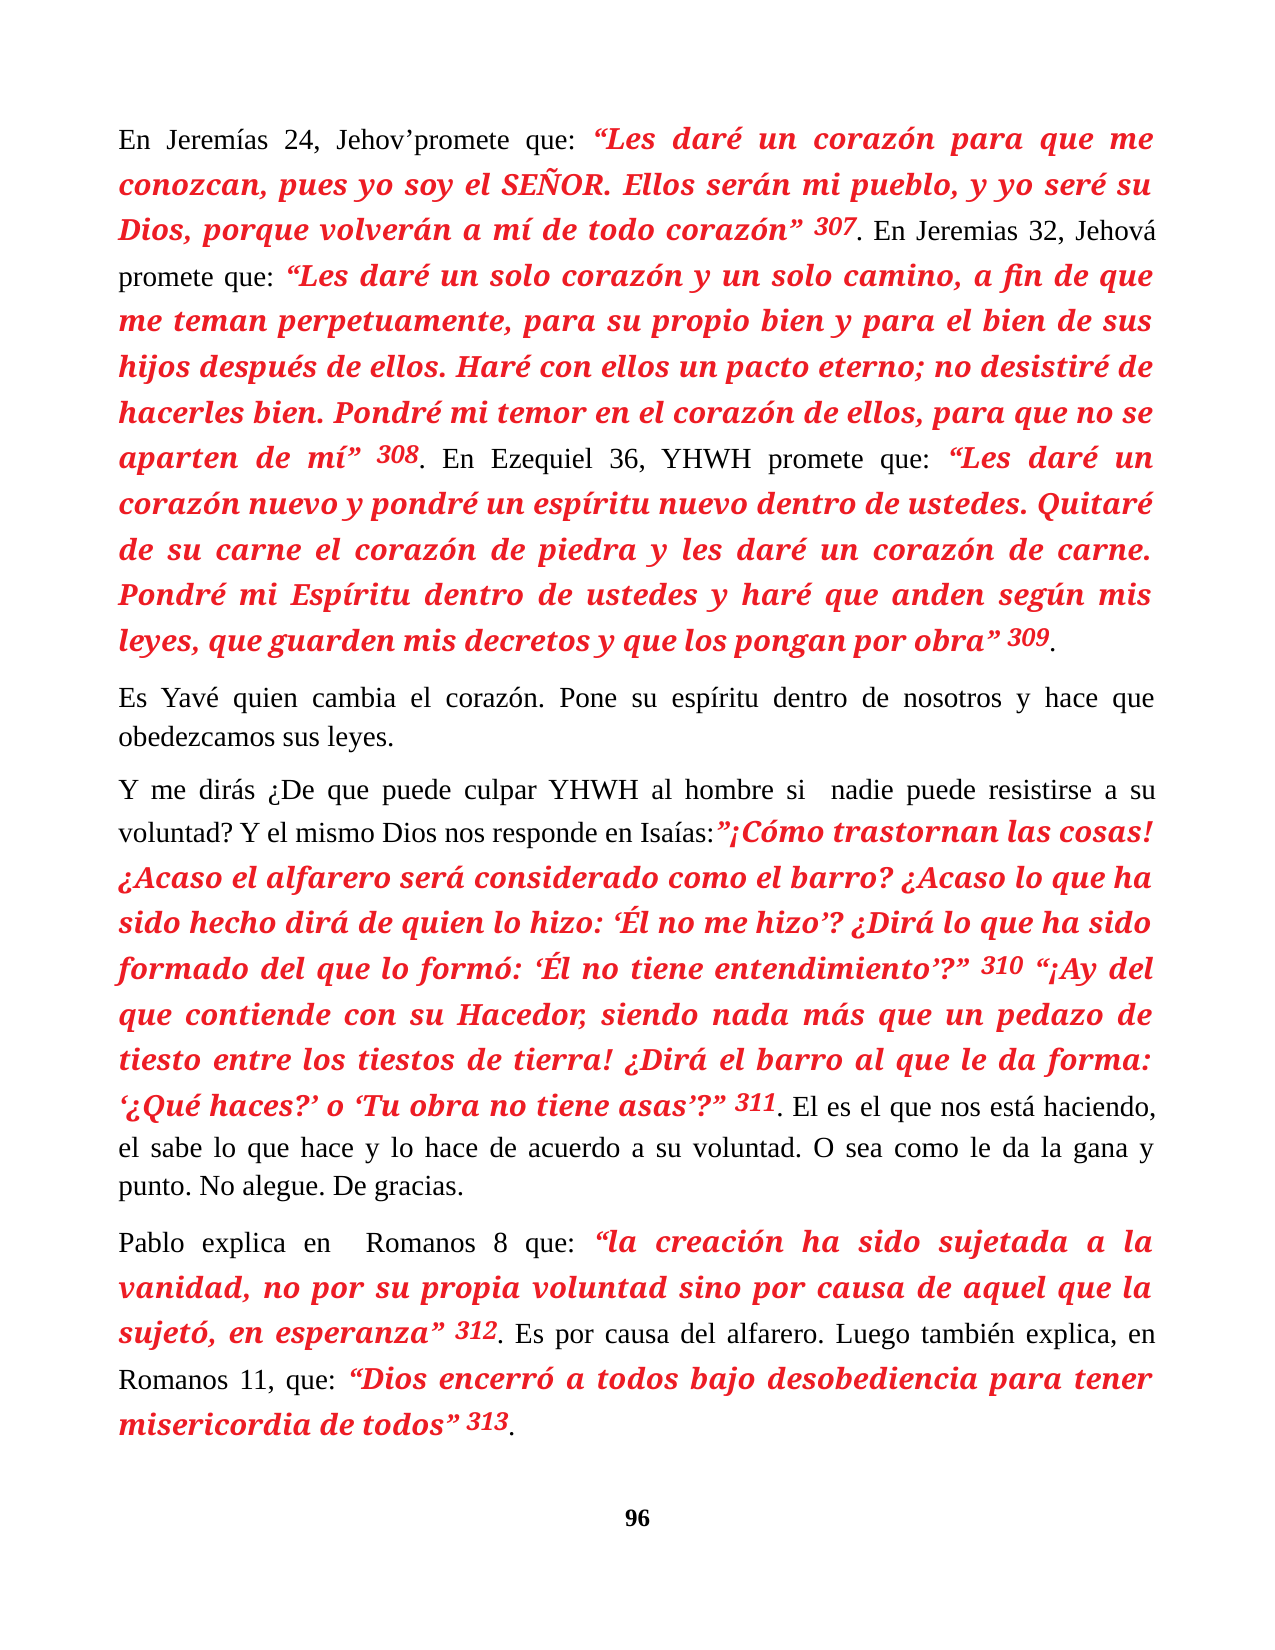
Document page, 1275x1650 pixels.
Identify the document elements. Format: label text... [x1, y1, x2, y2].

text Pablo explica en Romanos 8 que: “la creación ha sido sujetada a la vanidad, no por su propia voluntad sino por causa de aquel que la sujetó, en esperanza” . Es por causa del alfarero. Luego también explica, en Romanos 11, que: “Dios encerró a todos bajo desobediencia para tener misericordia de todos” . [118, 1221, 1157, 1444]
text En Jeremías 24, Jehov’promete que: “Les daré un corazón para que me conozcan, pues yo soy el SEÑOR. Ellos serán mi pueblo, y yo seré su Dios, porque volverán a mí de todo corazón” . En Jeremias 32, Jehová promete que: “Les daré un solo corazón y un solo camino, a fin de que me teman perpetuamente, para su propio bien y para el bien de sus hijos después de ellos. Haré con ellos un pacto eterno; no desistiré de hacerles bien. Pondré mi temor en el corazón de ellos, para que no se aparten de mí” . En Ezequiel 36, YHWH promete que: “Les daré un corazón nuevo y pondré un espíritu nuevo dentro de ustedes. Quitaré de su carne el corazón de piedra y les daré un corazón de carne. Pondré mi Espíritu dentro de ustedes y haré que anden según mis leyes, que guarden mis decretos y que los pongan por obra” . [118, 118, 1157, 660]
text Es Yavé quien cambia el corazón. Pone su espíritu dentro de nosotros y hace que obedezcamos sus leyes. [118, 680, 1157, 752]
text Y me dirás ¿De que puede culpar YHWH al hombre si nadie puede resistirse a su voluntad? Y el mismo Dios nos responde en Isaías:”¡Cómo trastornan las cosas! ¿Acaso el alfarero será considerado como el barro? ¿Acaso lo que ha sido hecho dirá de quien lo hizo: ‘Él no me hizo’? ¿Dirá lo que ha sido formado del que lo formó: ‘Él no tiene entendimiento’?” “¡Ay del que contiende con su Hacedor, siendo nada más que un pedazo de tiesto entre los tiestos de tierra! ¿Dirá el barro al que le da forma: ‘¿Qué haces?’ o ‘Tu obra no tiene asas’?” . El es el que nos está haciendo, el sabe lo que hace y lo hace de acuerdo a su voluntad. O sea como le da la gana y punto. No alegue. De gracias. [118, 772, 1157, 1202]
